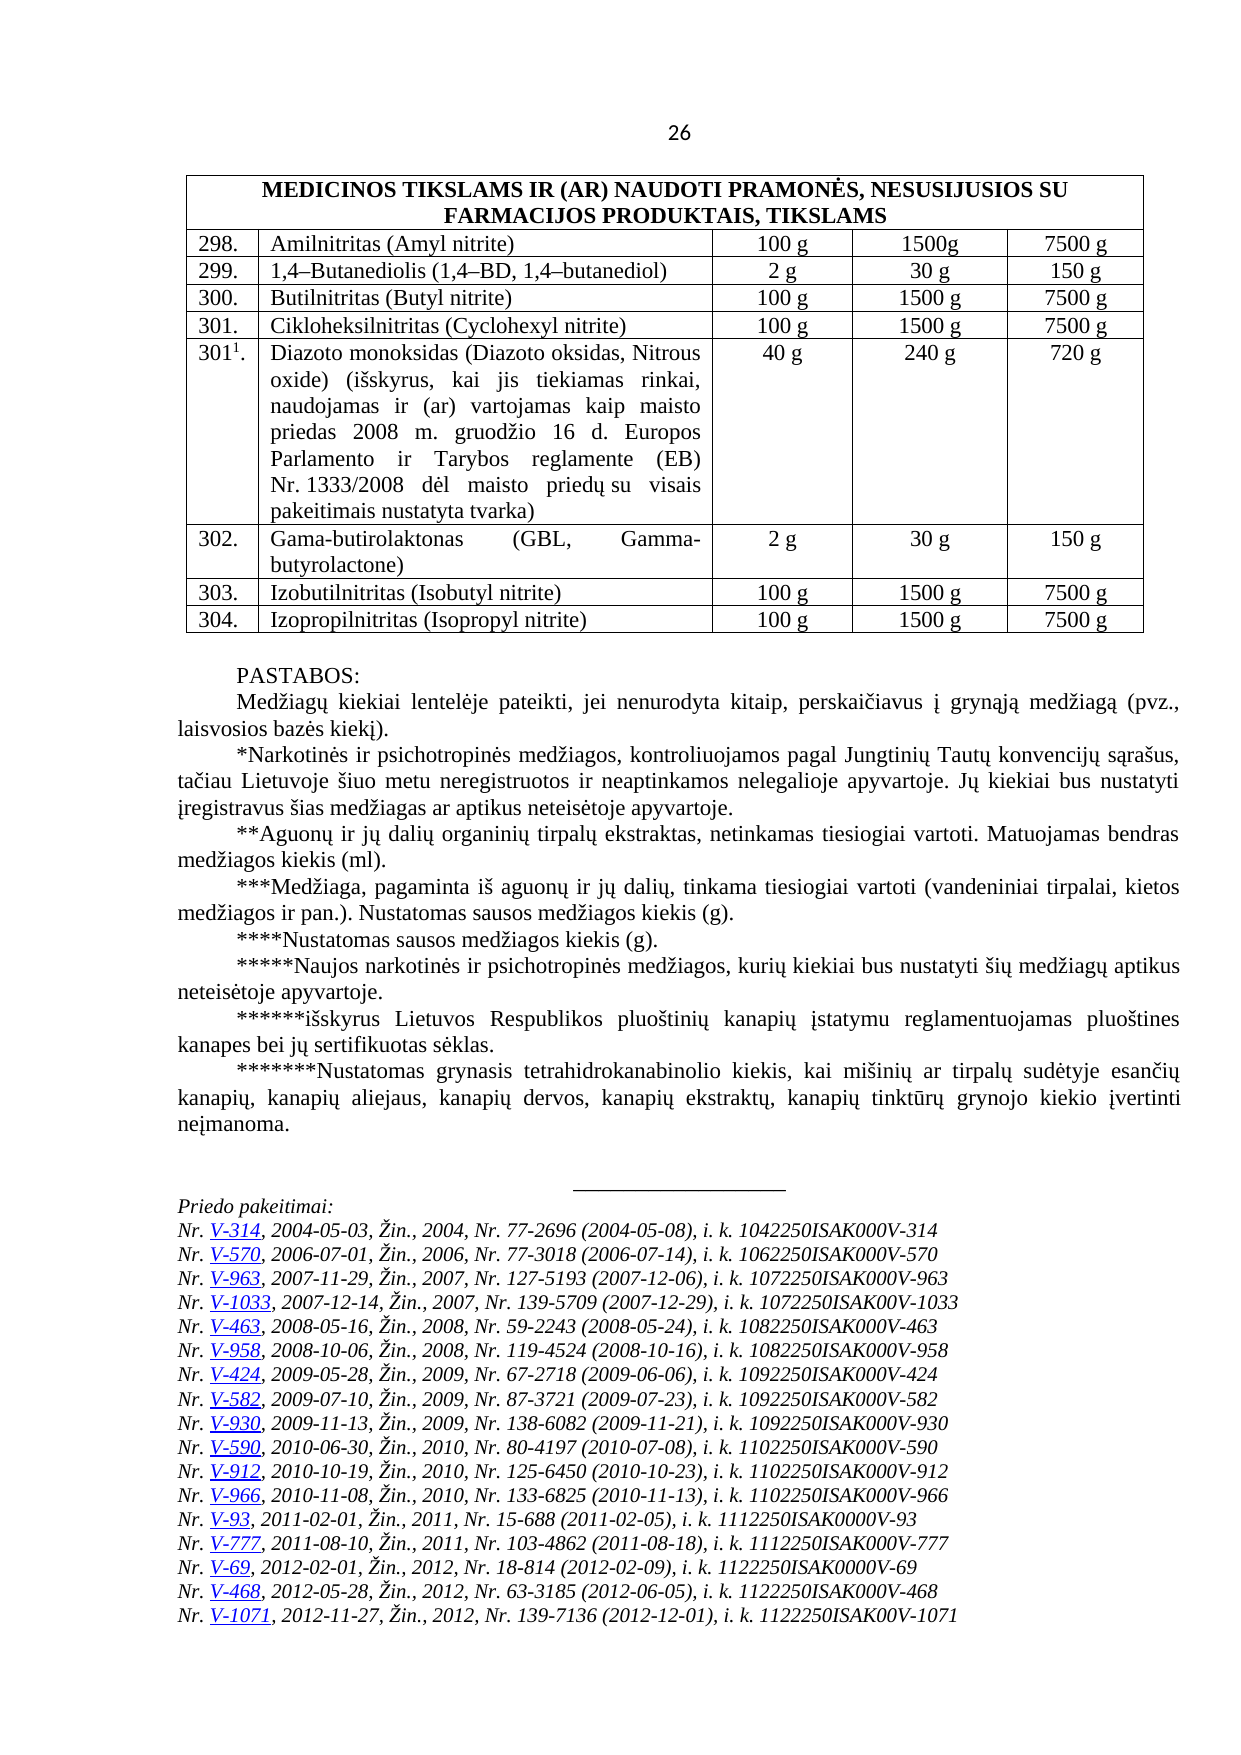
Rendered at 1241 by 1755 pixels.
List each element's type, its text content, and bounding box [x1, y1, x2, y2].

table_cell [1144, 524, 1155, 577]
table_cell 150 g [1008, 525, 1143, 577]
table_cell Gama-butirolaktonas (GBL, Gamma-butyrolactone) [259, 525, 712, 577]
table_cell 7500 g [1008, 606, 1143, 632]
table_cell 100 g [713, 230, 852, 256]
table_cell [1144, 284, 1155, 311]
table_cell 304. [187, 606, 258, 632]
table_cell 7500 g [1008, 312, 1143, 338]
table_cell Izobutilnitritas (Isobutyl nitrite) [259, 579, 712, 605]
text Pastabos: [177, 662, 1181, 688]
table_cell 301. [187, 312, 258, 338]
text Nr. V-93, 2011-02-01, Žin., 2011, Nr. 15-688 (2011-02-05), i. k. 1112250ISAK0000V-93 [177, 1507, 1181, 1531]
text *Narkotinės ir psichotropinės medžiagos, kontroliuojamos pagal Jungtinių Tautų konvencijų sąrašus, tačiau Lietuvoje šiuo metu neregistruotos ir neaptinkamos nelegalioje apyvartoje. Jų kiekiai bus nustatyti įregistravus šias medžiagas ar aptikus neteisėtoje apyvartoje. [177, 741, 1181, 820]
table_cell 300. [187, 285, 258, 311]
text Priedo pakeitimai: [177, 1194, 1181, 1218]
table_cell [1144, 256, 1155, 283]
text Nr. V-777, 2011-08-10, Žin., 2011, Nr. 103-4862 (2011-08-18), i. k. 1112250ISAK000V-777 [177, 1531, 1181, 1555]
text Nr. V-468, 2012-05-28, Žin., 2012, Nr. 63-3185 (2012-06-05), i. k. 1122250ISAK000V-468 [177, 1579, 1181, 1603]
table_cell 100 g [713, 312, 852, 338]
table_cell Butilnitritas (Butyl nitrite) [259, 285, 712, 311]
table_cell 100 g [713, 606, 852, 632]
text *****Naujos narkotinės ir psichotropinės medžiagos, kurių kiekiai bus nustatyti šių medžiagų aptikus neteisėtoje apyvartoje. [177, 952, 1181, 1005]
text *******Nustatomas grynasis tetrahidrokanabinolio kiekis, kai mišinių ar tirpalų sudėtyje esančių kanapių, kanapių aliejaus, kanapių dervos, kanapių ekstraktų, kanapių tinktūrų grynojo kiekio įvertinti neįmanoma. [177, 1057, 1181, 1136]
text Nr. V-570, 2006-07-01, Žin., 2006, Nr. 77-3018 (2006-07-14), i. k. 1062250ISAK000V-570 [177, 1242, 1181, 1266]
table_cell 2 g [713, 257, 852, 283]
table_cell 3011. [187, 339, 258, 524]
table_cell 1,4–Butanediolis (1,4–BD, 1,4–butanediol) [259, 257, 712, 283]
table_cell MEDICINOS TIKSLAMS IR (AR) NAUDOTI PRAMONĖS, NESUSIJUSIOS SU FARMACIJOS PRODUKTAIS, TIKSLAMS [187, 176, 1143, 229]
table_cell 100 g [713, 285, 852, 311]
table_cell 40 g [713, 339, 852, 524]
table_cell 720 g [1008, 339, 1143, 524]
table_cell 7500 g [1008, 230, 1143, 256]
table_cell 1500g [853, 230, 1007, 256]
table_cell 7500 g [1008, 579, 1143, 605]
table_cell 298. [187, 230, 258, 256]
table_cell [1144, 338, 1155, 524]
text Nr. V-912, 2010-10-19, Žin., 2010, Nr. 125-6450 (2010-10-23), i. k. 1102250ISAK000V-912 [177, 1459, 1181, 1483]
table_cell 150 g [1008, 257, 1143, 283]
table_cell 1500 g [853, 579, 1007, 605]
text Nr. V-590, 2010-06-30, Žin., 2010, Nr. 80-4197 (2010-07-08), i. k. 1102250ISAK000V-590 [177, 1434, 1181, 1459]
table_cell 30 g [853, 525, 1007, 577]
text Nr. V-958, 2008-10-06, Žin., 2008, Nr. 119-4524 (2008-10-16), i. k. 1082250ISAK000V-958 [177, 1338, 1181, 1362]
table_cell Izopropilnitritas (Isopropyl nitrite) [259, 606, 712, 632]
table_cell [1144, 229, 1155, 256]
text Nr. V-1033, 2007-12-14, Žin., 2007, Nr. 139-5709 (2007-12-29), i. k. 1072250ISAK00V-1033 [177, 1290, 1181, 1314]
table_cell Cikloheksilnitritas (Cyclohexyl nitrite) [259, 312, 712, 338]
text Nr. V-966, 2010-11-08, Žin., 2010, Nr. 133-6825 (2010-11-13), i. k. 1102250ISAK000V-966 [177, 1483, 1181, 1507]
table_cell 240 g [853, 339, 1007, 524]
table_cell 2 g [713, 525, 852, 577]
text Nr. V-424, 2009-05-28, Žin., 2009, Nr. 67-2718 (2009-06-06), i. k. 1092250ISAK000V-424 [177, 1362, 1181, 1386]
text Nr. V-69, 2012-02-01, Žin., 2012, Nr. 18-814 (2012-02-09), i. k. 1122250ISAK0000V-69 [177, 1555, 1181, 1579]
table_cell 303. [187, 579, 258, 605]
table_cell Amilnitritas (Amyl nitrite) [259, 230, 712, 256]
table_cell 1500 g [853, 312, 1007, 338]
text ****Nustatomas sausos medžiagos kiekis (g). [177, 926, 1181, 952]
table_cell 1500 g [853, 285, 1007, 311]
table_cell 1500 g [853, 606, 1007, 632]
text Medžiagų kiekiai lentelėje pateikti, jei nenurodyta kitaip, perskaičiavus į grynąją medžiagą (pvz., laisvosios bazės kiekį). [177, 688, 1181, 741]
table_cell 30 g [853, 257, 1007, 283]
text Nr. V-314, 2004-05-03, Žin., 2004, Nr. 77-2696 (2004-05-08), i. k. 1042250ISAK000V-314 [177, 1218, 1181, 1242]
text _________________ [177, 1165, 1181, 1194]
table_cell 100 g [713, 579, 852, 605]
table_cell 302. [187, 525, 258, 577]
table_cell [1144, 605, 1155, 632]
table_cell 7500 g [1008, 285, 1143, 311]
text Nr. V-463, 2008-05-16, Žin., 2008, Nr. 59-2243 (2008-05-24), i. k. 1082250ISAK000V-463 [177, 1314, 1181, 1338]
table_cell [1144, 578, 1155, 605]
text Nr. V-1071, 2012-11-27, Žin., 2012, Nr. 139-7136 (2012-12-01), i. k. 1122250ISAK00V-1071 [177, 1603, 1181, 1627]
text **Aguonų ir jų dalių organinių tirpalų ekstraktas, netinkamas tiesiogiai vartoti. Matuojamas bendras medžiagos kiekis (ml). [177, 820, 1181, 873]
table_cell Diazoto monoksidas (Diazoto oksidas, Nitrous oxide) (išskyrus, kai jis tiekiamas rinkai, naudojamas ir (ar) vartojamas kaip maisto priedas 2008 m. gruodžio 16 d. Europos Parlamento ir Tarybos reglamente (EB) Nr. 1333/2008 dėl maisto priedų su visais pakeitimais nustatyta tvarka) [259, 339, 712, 524]
table_cell [1144, 175, 1155, 229]
table_cell 299. [187, 257, 258, 283]
text ******išskyrus Lietuvos Respublikos pluoštinių kanapių įstatymu reglamentuojamas pluoštines kanapes bei jų sertifikuotas sėklas. [177, 1005, 1181, 1057]
text Nr. V-582, 2009-07-10, Žin., 2009, Nr. 87-3721 (2009-07-23), i. k. 1092250ISAK000V-582 [177, 1386, 1181, 1411]
text ***Medžiaga, pagaminta iš aguonų ir jų dalių, tinkama tiesiogiai vartoti (vandeniniai tirpalai, kietos medžiagos ir pan.). Nustatomas sausos medžiagos kiekis (g). [177, 873, 1181, 926]
table_cell [1144, 311, 1155, 338]
text Nr. V-930, 2009-11-13, Žin., 2009, Nr. 138-6082 (2009-11-21), i. k. 1092250ISAK000V-930 [177, 1411, 1181, 1434]
text Nr. V-963, 2007-11-29, Žin., 2007, Nr. 127-5193 (2007-12-06), i. k. 1072250ISAK000V-963 [177, 1266, 1181, 1290]
